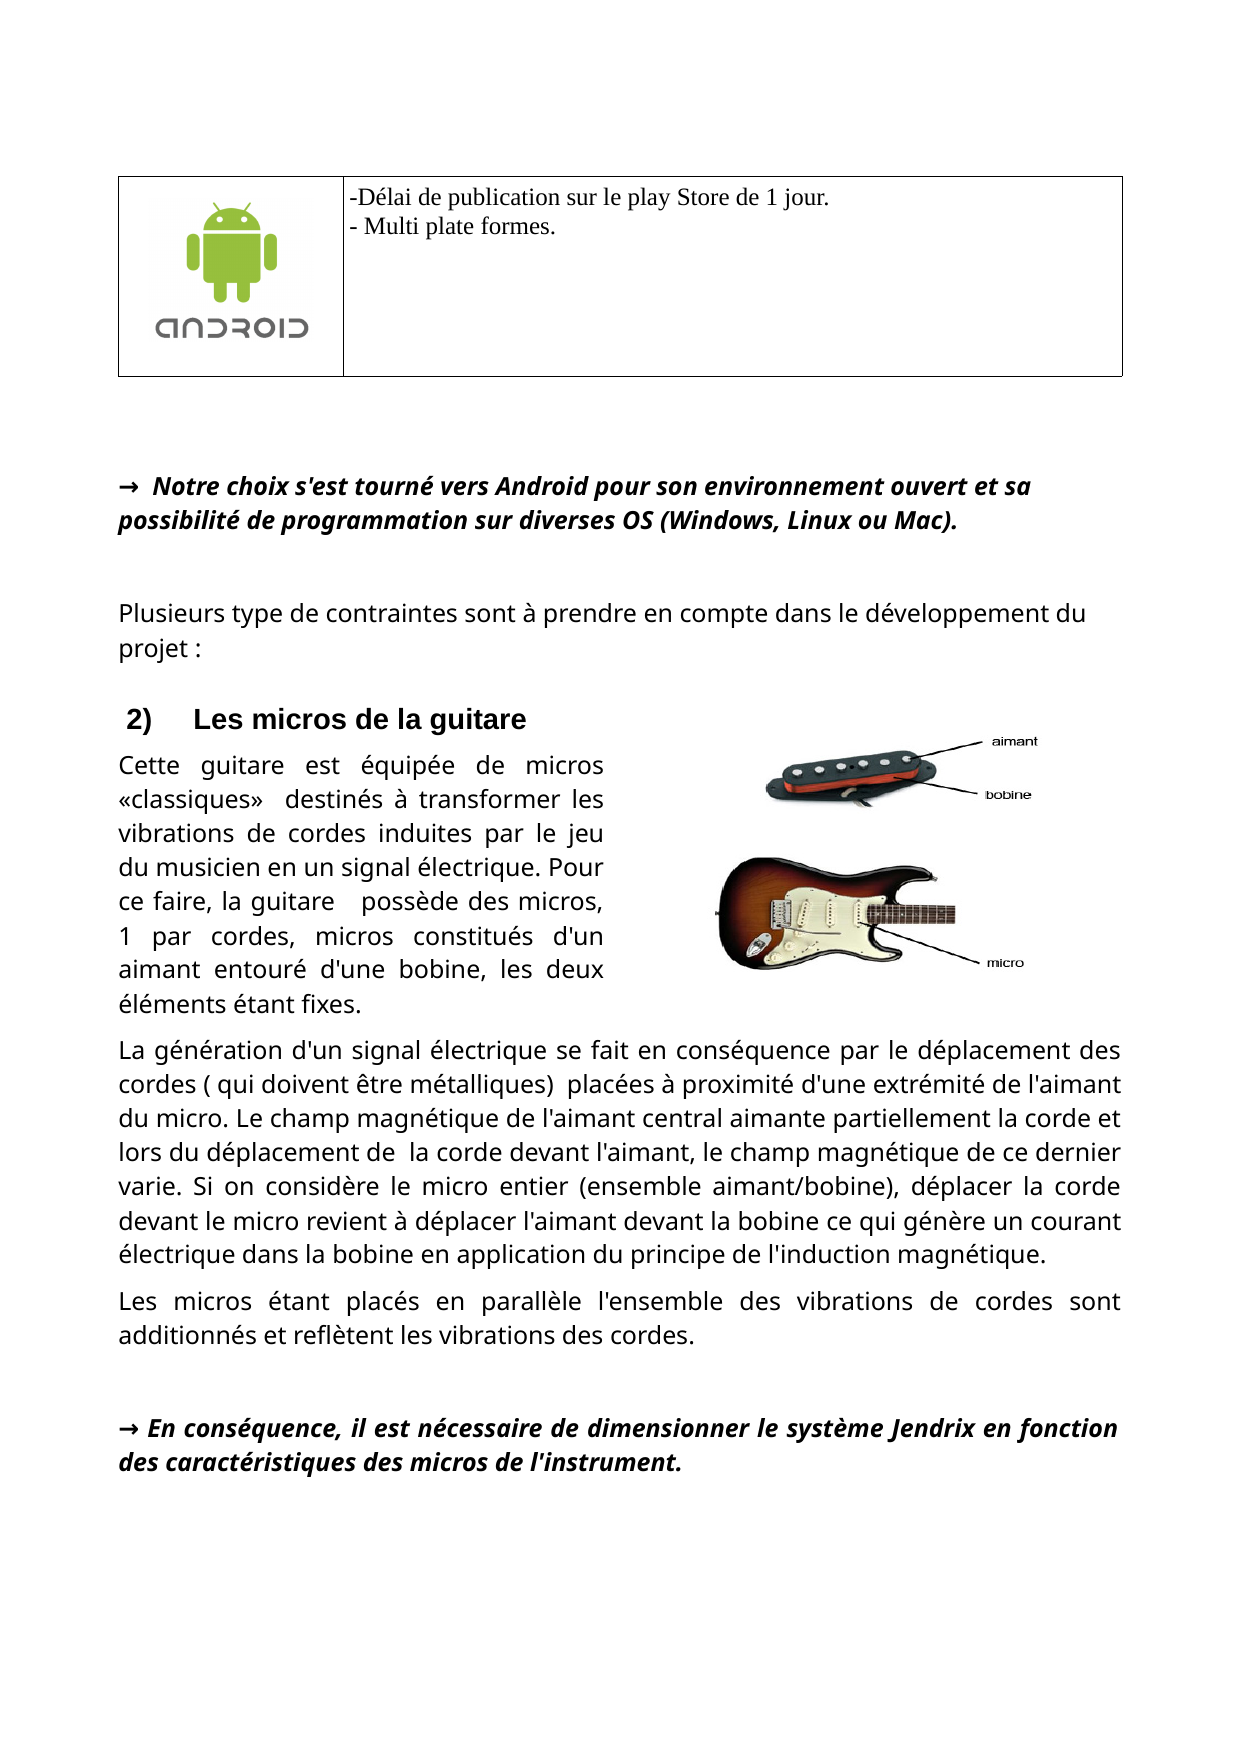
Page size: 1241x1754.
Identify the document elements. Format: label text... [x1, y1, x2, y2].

text Les micros étant placés en parallèle l'ensemble des vibrations de cordes sont additionnés et reflètent les vibrations des cordes. [118, 1284, 1122, 1352]
table_cell -Délai de publication sur le play Store de 1 jour. - Multi plate formes. [344, 177, 1122, 376]
subtitle Les micros de la guitare [118, 702, 1122, 735]
picture [604, 730, 656, 983]
text La génération d'un signal électrique se fait en conséquence par le déplacement des cordes ( qui doivent être métalliques) placées à proximité d'une extrémité de l'aimant du micro. Le champ magnétique de l'aimant central aimante partiellement la corde et lors du déplacement de la corde devant l'aimant, le champ magnétique de ce dernier varie. Si on considère le micro entier (ensemble aimant/bobine), déplacer la corde devant le micro revient à déplacer l'aimant devant la bobine ce qui génère un courant électrique dans la bobine en application du principe de l'induction magnétique. [118, 1033, 1122, 1271]
text → En conséquence, il est nécessaire de dimensionner le système Jendrix en fonction des caractéristiques des micros de l'instrument. [118, 1411, 1122, 1479]
table_cell [119, 177, 343, 376]
text Plusieurs type de contraintes sont à prendre en compte dans le développement du projet : [118, 596, 1122, 664]
text → Notre choix s'est tourné vers Android pour son environnement ouvert et sa possibilité de programmation sur diverses OS (Windows, Linux ou Mac). [118, 469, 1122, 537]
text Cette guitare est équipée de micros «classiques» destinés à transformer les vibrations de cordes induites par le jeu du musicien en un signal électrique. Pour ce faire, la guitare possède des micros, 1 par cordes, micros constitués d'un aimant entouré d'une bobine, les deux éléments étant fixes. [118, 748, 1122, 1020]
picture [147, 198, 314, 342]
